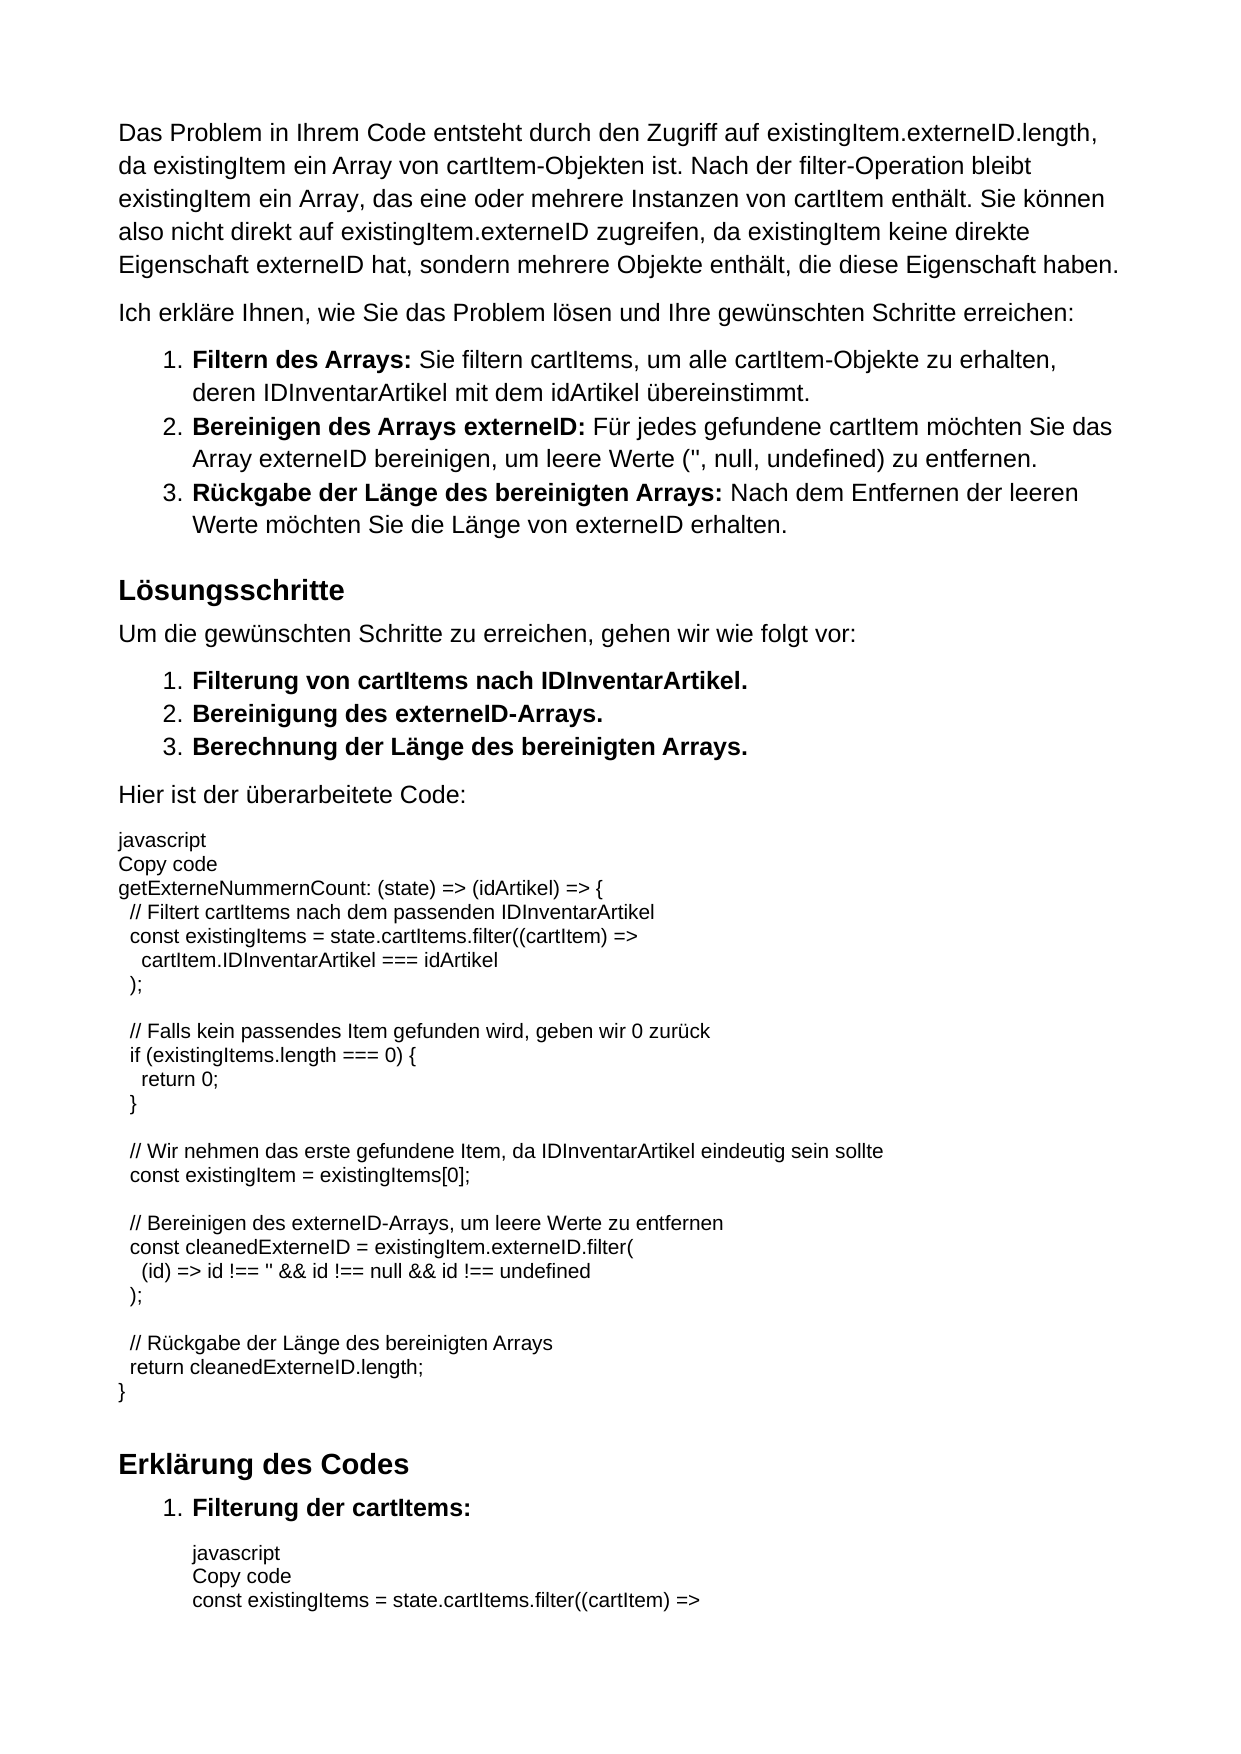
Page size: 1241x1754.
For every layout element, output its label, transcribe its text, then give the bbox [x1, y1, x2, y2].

list javascript [162, 1540, 1122, 1564]
text } [118, 1091, 1122, 1115]
text return 0; [118, 1067, 1122, 1091]
text javascript [118, 828, 1122, 852]
list Filterung der cartItems: [162, 1493, 1122, 1521]
text const existingItems = state.cartItems.filter((cartItem) => [118, 923, 1122, 947]
list Bereinigung des externeID-Arrays. [162, 699, 1122, 728]
text const existingItem = existingItems[0]; [118, 1163, 1122, 1187]
text // Bereinigen des externeID-Arrays, um leere Werte zu entfernen [118, 1211, 1122, 1235]
subtitle Erklärung des Codes [118, 1447, 1122, 1480]
text Um die gewünschten Schritte zu erreichen, gehen wir wie folgt vor: [118, 619, 1122, 647]
text (id) => id !== '' && id !== null && id !== undefined [118, 1259, 1122, 1283]
list Copy code [162, 1564, 1122, 1588]
text } [118, 1379, 1122, 1403]
text Ich erkläre Ihnen, wie Sie das Problem lösen und Ihre gewünschten Schritte erreichen: [118, 298, 1122, 327]
text ); [118, 1283, 1122, 1307]
list Bereinigen des Arrays externeID: Für jedes gefundene cartItem möchten Sie das Array externeID bereinigen, um leere Werte ('', null, undefined) zu entfernen. [162, 411, 1122, 473]
text Das Problem in Ihrem Code entsteht durch den Zugriff auf existingItem.externeID.length, da existingItem ein Array von cartItem-Objekten ist. Nach der filter-Operation bleibt existingItem ein Array, das eine oder mehrere Instanzen von cartItem enthält. Sie können also nicht direkt auf existingItem.externeID zugreifen, da existingItem keine direkte Eigenschaft externeID hat, sondern mehrere Objekte enthält, die diese Eigenschaft haben. [118, 118, 1122, 279]
text Hier ist der überarbeitete Code: [118, 780, 1122, 809]
list Berechnung der Länge des bereinigten Arrays. [162, 732, 1122, 761]
text // Falls kein passendes Item gefunden wird, geben wir 0 zurück [118, 1019, 1122, 1043]
text cartItem.IDInventarArtikel === idArtikel [118, 947, 1122, 971]
subtitle Lösungsschritte [118, 573, 1122, 606]
text return cleanedExterneID.length; [118, 1355, 1122, 1379]
text // Rückgabe der Länge des bereinigten Arrays [118, 1331, 1122, 1355]
text // Filtert cartItems nach dem passenden IDInventarArtikel [118, 899, 1122, 923]
text Copy code [118, 852, 1122, 876]
text ); [118, 971, 1122, 995]
list Filterung von cartItems nach IDInventarArtikel. [162, 666, 1122, 695]
text if (existingItems.length === 0) { [118, 1043, 1122, 1067]
text // Wir nehmen das erste gefundene Item, da IDInventarArtikel eindeutig sein sollte [118, 1139, 1122, 1163]
list Rückgabe der Länge des bereinigten Arrays: Nach dem Entfernen der leeren Werte möchten Sie die Länge von externeID erhalten. [162, 477, 1122, 539]
list const existingItems = state.cartItems.filter((cartItem) => [162, 1588, 1122, 1612]
text const cleanedExterneID = existingItem.externeID.filter( [118, 1235, 1122, 1259]
text getExterneNummernCount: (state) => (idArtikel) => { [118, 876, 1122, 899]
list Filtern des Arrays: Sie filtern cartItems, um alle cartItem-Objekte zu erhalten, deren IDInventarArtikel mit dem idArtikel übereinstimmt. [162, 345, 1122, 407]
